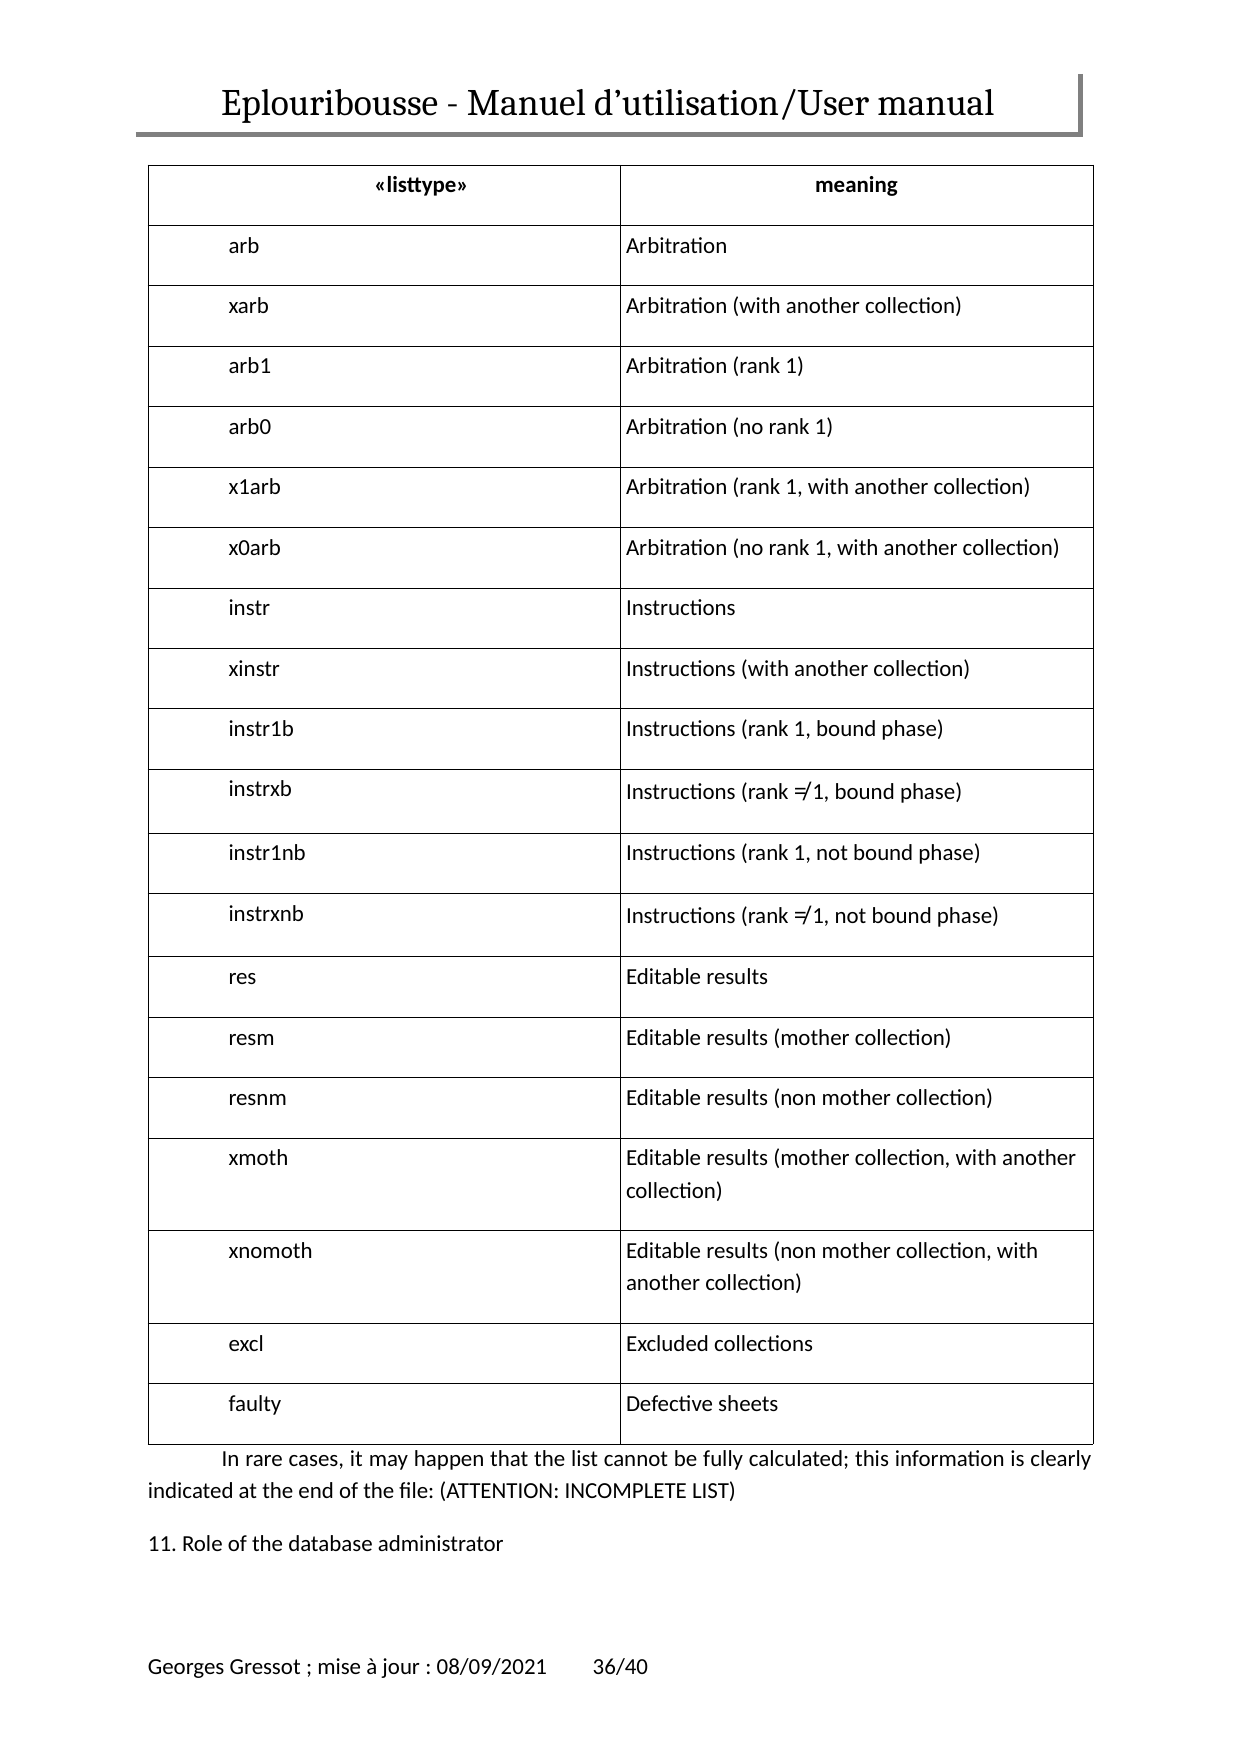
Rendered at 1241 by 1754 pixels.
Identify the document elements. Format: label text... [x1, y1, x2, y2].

table_header meaning [621, 166, 1093, 225]
text 11. Role of the database administrator [148, 1529, 1093, 1557]
table_cell x1arb [149, 468, 620, 527]
table_cell instrxb [149, 770, 620, 832]
table_cell xmoth [149, 1139, 620, 1230]
table_cell Editable results (mother collection) [621, 1018, 1093, 1077]
table_cell Arbitration (rank 1, with another collection) [621, 468, 1093, 527]
table_cell Arbitration (with another collection) [621, 286, 1093, 346]
table_cell instrxnb [149, 894, 620, 956]
table_cell Editable results (non mother collection) [621, 1078, 1093, 1138]
table_cell Instructions (with another collection) [621, 649, 1093, 708]
table_cell instr [149, 589, 620, 648]
table_cell Arbitration (rank 1) [621, 347, 1093, 406]
table_cell Arbitration (no rank 1, with another collection) [621, 528, 1093, 587]
table_cell resnm [149, 1078, 620, 1138]
list In rare cases, it may happen that the list cannot be fully calculated; this information is clearly indicated at the end of the file: (ATTENTION: INCOMPLETE LIST) [148, 1445, 1093, 1504]
table_cell Instructions (rank ≠ 1, bound phase) [621, 770, 1093, 832]
table_cell Instructions (rank ≠ 1, not bound phase) [621, 894, 1093, 956]
table_cell excl [149, 1324, 620, 1383]
table_cell Instructions (rank 1, not bound phase) [621, 834, 1093, 893]
table_cell resm [149, 1018, 620, 1077]
table_cell arb [149, 226, 620, 285]
table_cell res [149, 957, 620, 1017]
table_cell Excluded collections [621, 1324, 1093, 1383]
table_cell Defective sheets [621, 1384, 1093, 1444]
table_cell Editable results [621, 957, 1093, 1017]
table_cell xinstr [149, 649, 620, 708]
table_cell xnomoth [149, 1231, 620, 1323]
table_cell instr1nb [149, 834, 620, 893]
table_cell Arbitration [621, 226, 1093, 285]
table_cell instr1b [149, 709, 620, 769]
table_cell x0arb [149, 528, 620, 587]
table_cell xarb [149, 286, 620, 346]
table_cell Arbitration (no rank 1) [621, 407, 1093, 467]
table_cell Instructions (rank 1, bound phase) [621, 709, 1093, 769]
table_cell faulty [149, 1384, 620, 1444]
table_header «listtype» [149, 166, 620, 225]
table_cell arb0 [149, 407, 620, 467]
table_cell arb1 [149, 347, 620, 406]
table_cell Editable results (mother collection, with another collection) [621, 1139, 1093, 1230]
table_cell Editable results (non mother collection, with another collection) [621, 1231, 1093, 1323]
table_cell Instructions [621, 589, 1093, 648]
